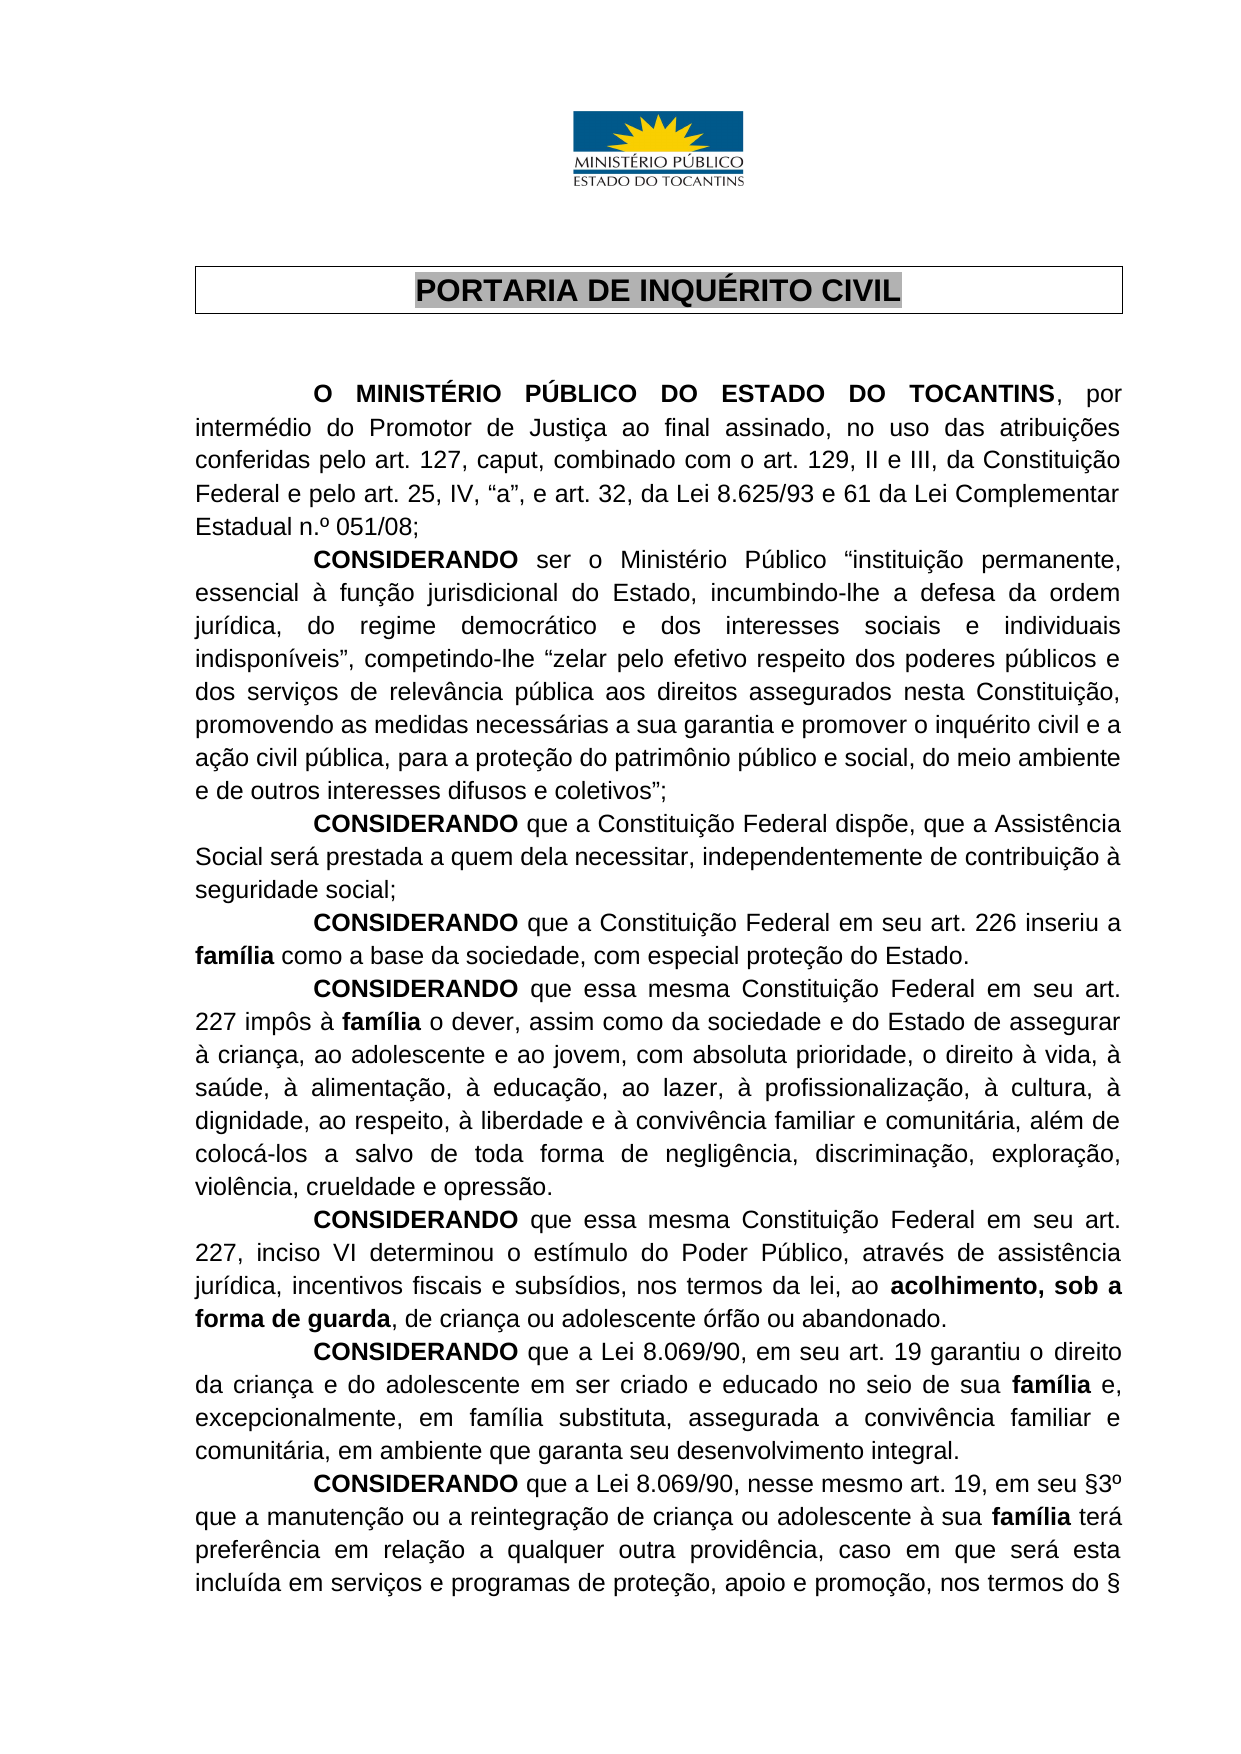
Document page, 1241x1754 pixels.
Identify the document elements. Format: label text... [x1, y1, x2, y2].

text O MINISTÉRIO PÚBLICO DO ESTADO DO TOCANTINS, por intermédio do Promotor de Justiça ao final assinado, no uso das atribuições conferidas pelo art. 127, caput, combinado com o art. 129, II e III, da Constituição Federal e pelo art. 25, IV, “a”, e art. 32, da Lei 8.625/93 e 61 da Lei Complementar Estadual n.º 051/08; [195, 379, 1122, 540]
table_header PORTARIA DE INQUÉRITO CIVIL [196, 267, 1122, 313]
text CONSIDERANDO que a Lei 8.069/90, nesse mesmo art. 19, em seu §3º que a manutenção ou a reintegração de criança ou adolescente à sua família terá preferência em relação a qualquer outra providência, caso em que será esta incluída em serviços e programas de proteção, apoio e promoção, nos termos do § [195, 1469, 1122, 1597]
text CONSIDERANDO que a Constituição Federal em seu art. 226 inseriu a família como a base da sociedade, com especial proteção do Estado. [195, 908, 1122, 969]
text CONSIDERANDO que essa mesma Constituição Federal em seu art. 227 impôs à família o dever, assim como da sociedade e do Estado de assegurar à criança, ao adolescente e ao jovem, com absoluta prioridade, o direito à vida, à saúde, à alimentação, à educação, ao lazer, à profissionalização, à cultura, à dignidade, ao respeito, à liberdade e à convivência familiar e comunitária, além de colocá-los a salvo de toda forma de negligência, discriminação, exploração, violência, crueldade e opressão. [195, 974, 1122, 1201]
picture [573, 111, 744, 186]
text CONSIDERANDO ser o Ministério Público “instituição permanente, essencial à função jurisdicional do Estado, incumbindo-lhe a defesa da ordem jurídica, do regime democrático e dos interesses sociais e individuais indisponíveis”, competindo-lhe “zelar pelo efetivo respeito dos poderes públicos e dos serviços de relevância pública aos direitos assegurados nesta Constituição, promovendo as medidas necessárias a sua garantia e promover o inquérito civil e a ação civil pública, para a proteção do patrimônio público e social, do meio ambiente e de outros interesses difusos e coletivos”; [195, 544, 1122, 804]
text CONSIDERANDO que a Constituição Federal dispõe, que a Assistência Social será prestada a quem dela necessitar, independentemente de contribuição à seguridade social; [195, 809, 1122, 903]
text CONSIDERANDO que a Lei 8.069/90, em seu art. 19 garantiu o direito da criança e do adolescente em ser criado e educado no seio de sua família e, excepcionalmente, em família substituta, assegurada a convivência familiar e comunitária, em ambiente que garanta seu desenvolvimento integral. [195, 1337, 1122, 1465]
text CONSIDERANDO que essa mesma Constituição Federal em seu art. 227, inciso VI determinou o estímulo do Poder Público, através de assistência jurídica, incentivos fiscais e subsídios, nos termos da lei, ao acolhimento, sob a forma de guarda, de criança ou adolescente órfão ou abandonado. [195, 1205, 1122, 1333]
